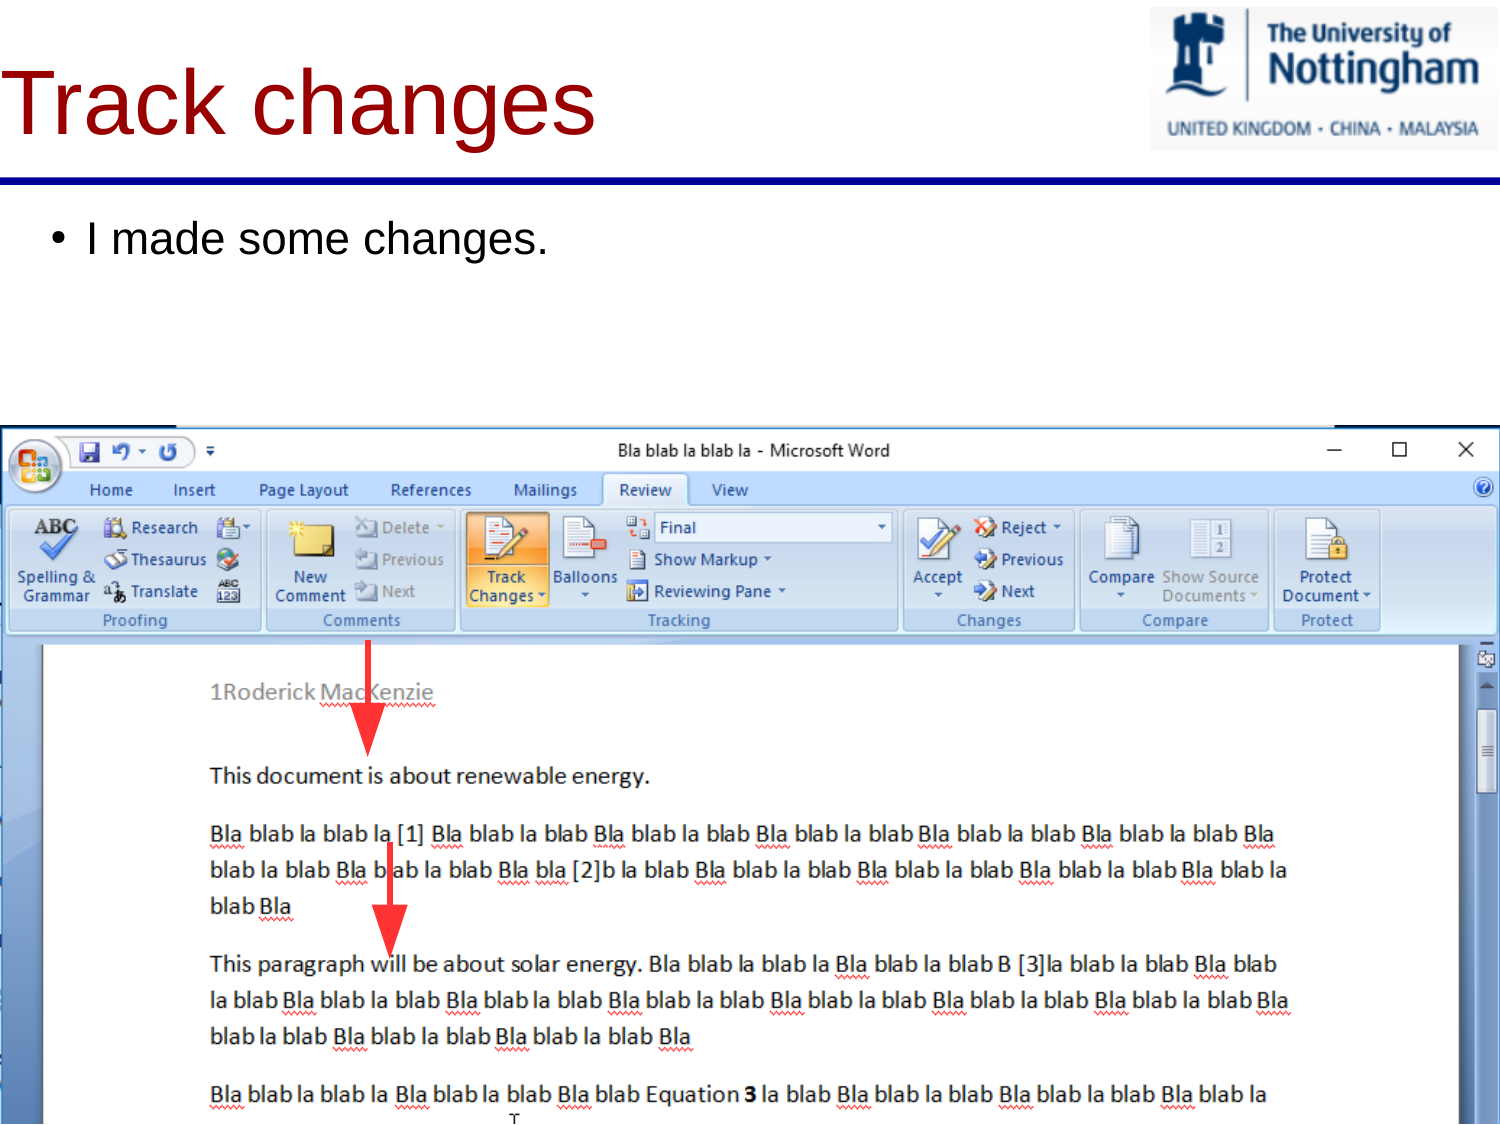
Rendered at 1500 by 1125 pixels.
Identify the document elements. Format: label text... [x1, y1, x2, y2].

picture [0, 425, 1500, 1124]
title Track changes [0, 24, 1363, 180]
text_box I made some changes. [35, 205, 1466, 425]
picture [1150, 7, 1498, 150]
